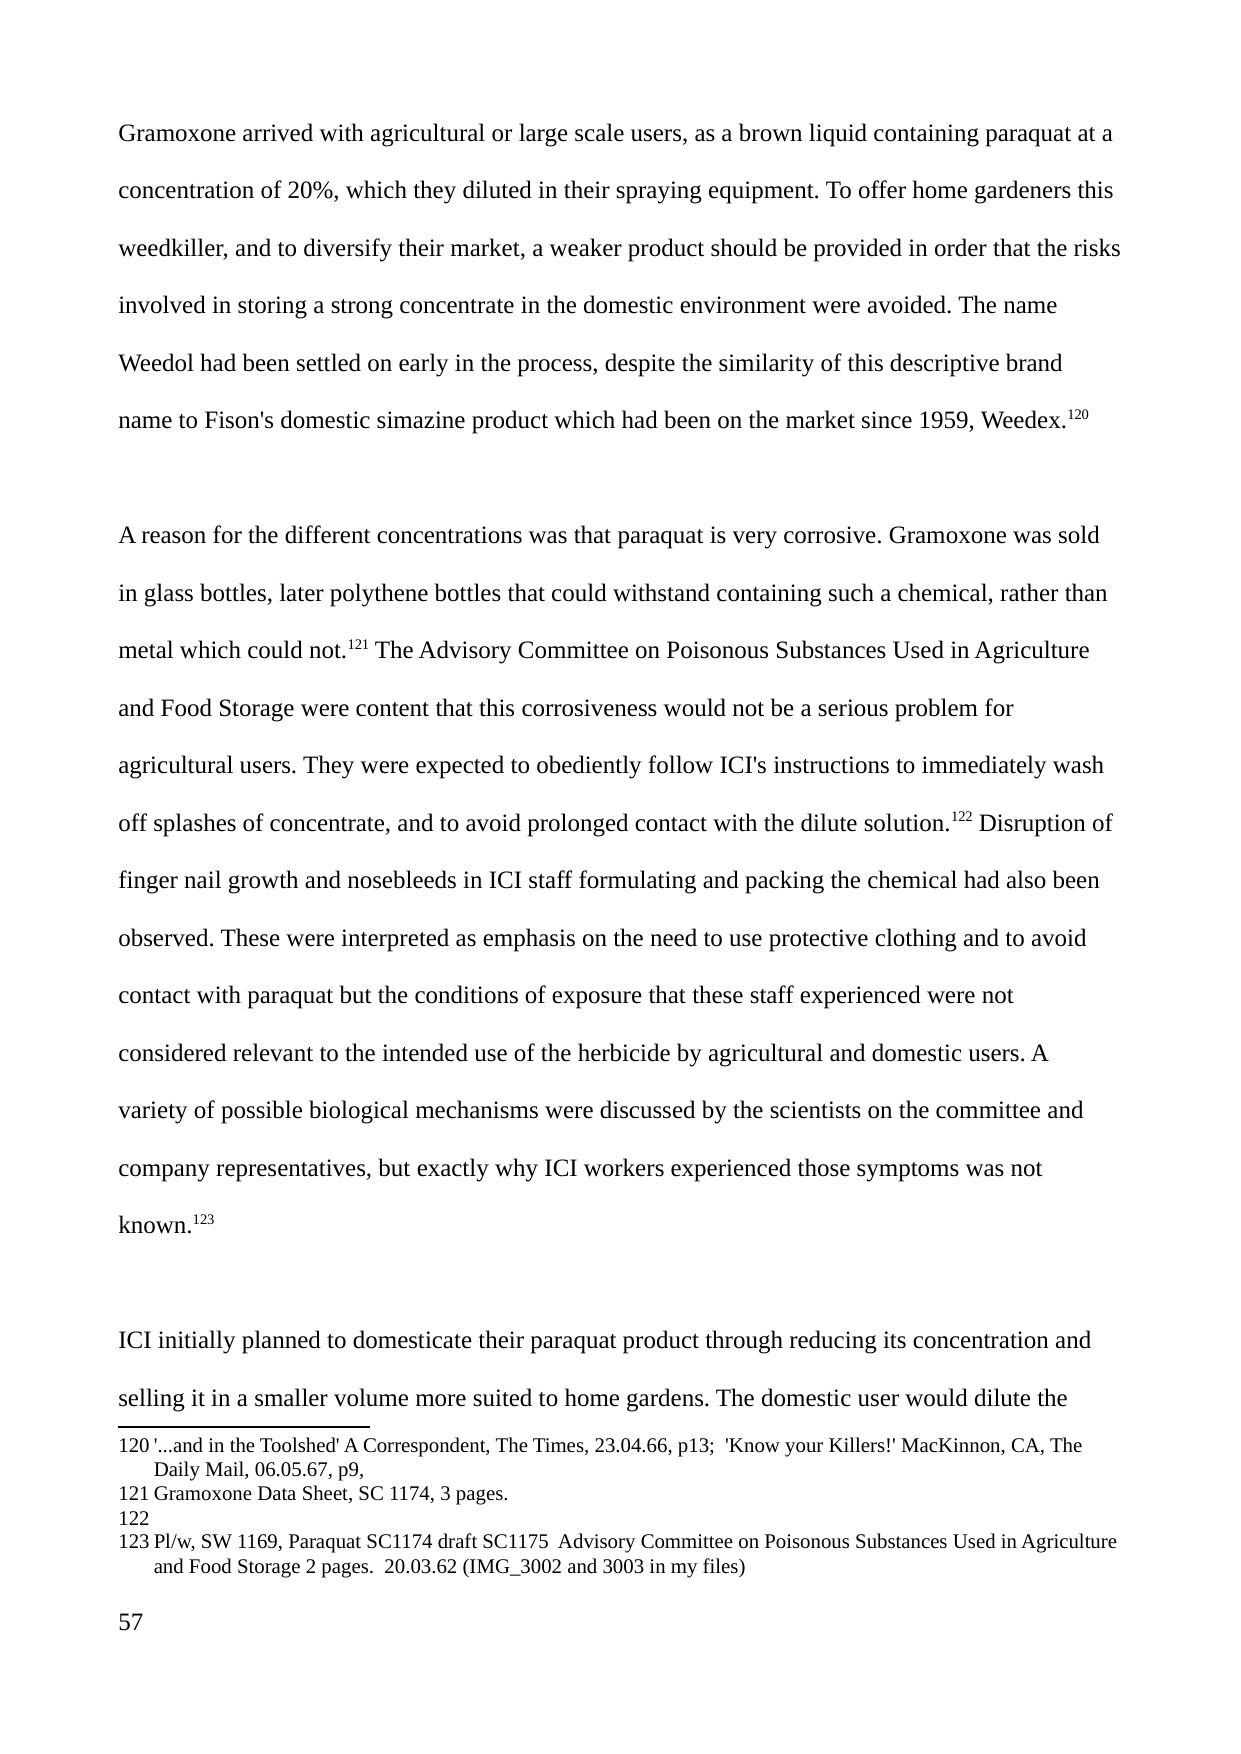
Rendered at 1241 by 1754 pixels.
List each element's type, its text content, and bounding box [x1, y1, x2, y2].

text '...and in the Toolshed' A Correspondent, The Times, 23.04.66, p13; 'Know your Killers!' MacKinnon, CA, The Daily Mail, 06.05.67, p9, [118, 1433, 1122, 1481]
text A reason for the different concentrations was that paraquat is very corrosive. Gramoxone was sold in glass bottles, later polythene bottles that could withstand containing such a chemical, rather than metal which could not. The Advisory Committee on Poisonous Substances Used in Agriculture and Food Storage were content that this corrosiveness would not be a serious problem for agricultural users. They were expected to obediently follow ICI's instructions to immediately wash off splashes of concentrate, and to avoid prolonged contact with the dilute solution. Disruption of finger nail growth and nosebleeds in ICI staff formulating and packing the chemical had also been observed. These were interpreted as emphasis on the need to use protective clothing and to avoid contact with paraquat but the conditions of exposure that these staff experienced were not considered relevant to the intended use of the herbicide by agricultural and domestic users. A variety of possible biological mechanisms were discussed by the scientists on the committee and company representatives, but exactly why ICI workers experienced those symptoms was not known. [118, 521, 1122, 1239]
text ICI initially planned to domesticate their paraquat product through reducing its concentration and selling it in a smaller volume more suited to home gardens. The domestic user would dilute the [118, 1326, 1122, 1412]
text Pl/w, SW 1169, Paraquat SC1174 draft SC1175 Advisory Committee on Poisonous Substances Used in Agriculture and Food Storage 2 pages. 20.03.62 (IMG_3002 and 3003 in my files) [118, 1529, 1122, 1578]
text Gramoxone Data Sheet, SC 1174, 3 pages. [118, 1481, 1122, 1505]
text Gramoxone arrived with agricultural or large scale users, as a brown liquid containing paraquat at a concentration of 20%, which they diluted in their spraying equipment. To offer home gardeners this weedkiller, and to diversify their market, a weaker product should be provided in order that the risks involved in storing a strong concentrate in the domestic environment were avoided. The name Weedol had been settled on early in the process, despite the similarity of this descriptive brand name to Fison's domestic simazine product which had been on the market since 1959, Weedex. [118, 118, 1122, 434]
